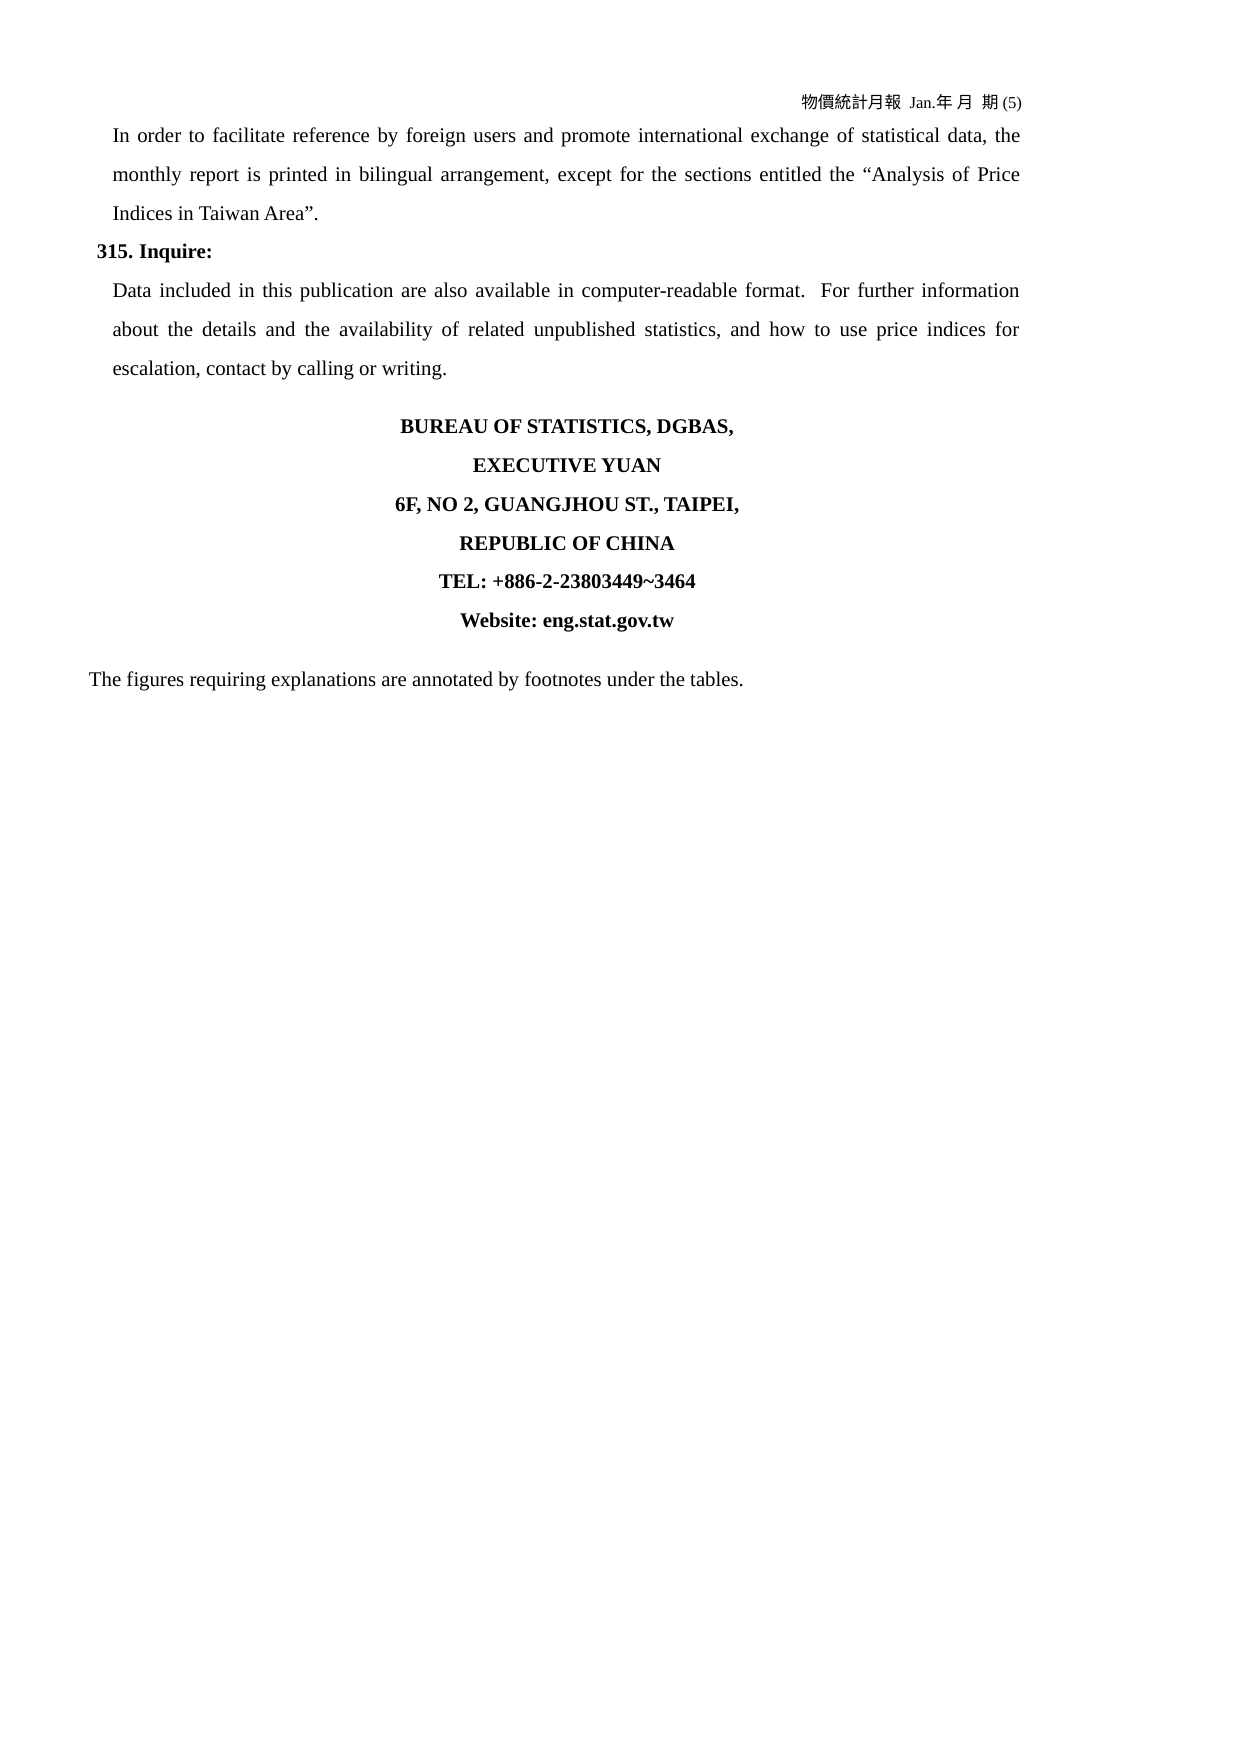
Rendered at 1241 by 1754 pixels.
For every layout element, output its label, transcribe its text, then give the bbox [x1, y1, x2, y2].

text Data included in this publication are also available in computer-readable format. For further information about the details and the availability of related unpublished statistics, and how to use price indices for escalation, contact by calling or writing. [112, 271, 1022, 388]
list Inquire: [97, 232, 1022, 271]
text The figures requiring explanations are annotated by footnotes under the tables. [89, 660, 1022, 698]
text Website: eng.stat.gov.tw [112, 601, 1022, 640]
text EXECUTIVE YUAN [112, 446, 1022, 485]
text 6F, NO 2, GUANGJHOU ST., TAIPEI, [112, 485, 1022, 524]
text In order to facilitate reference by foreign users and promote international exchange of statistical data, the monthly report is printed in bilingual arrangement, except for the sections entitled the “Analysis of Price Indices in Taiwan Area”. [112, 116, 1022, 232]
text REPUBLIC OF CHINA [112, 524, 1022, 563]
text TEL: +886-2-23803449~3464 [112, 563, 1022, 601]
text BUREAU OF STATISTICS, DGBAS, [112, 407, 1022, 446]
